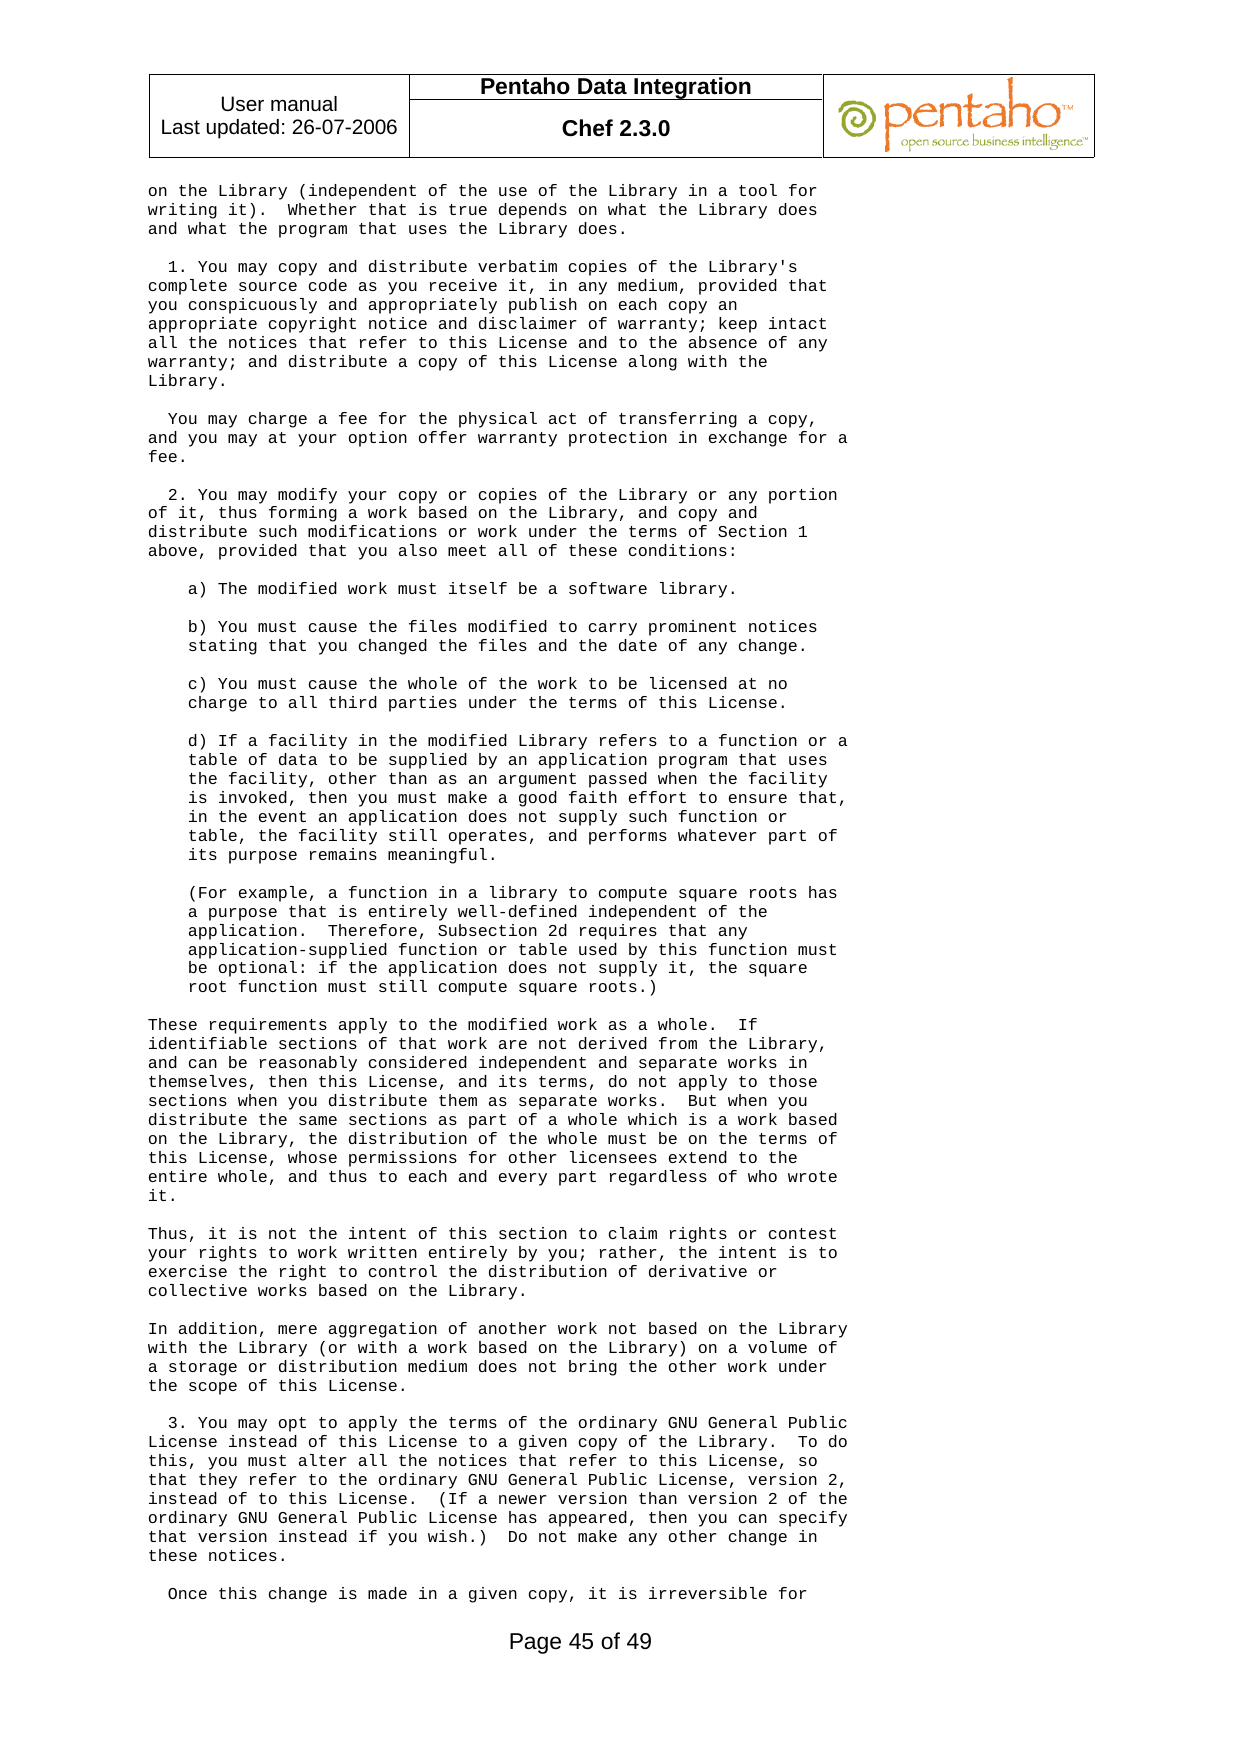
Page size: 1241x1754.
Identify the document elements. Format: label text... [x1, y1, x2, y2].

text on the Library (independent of the use of the Library in a tool for writing it). Whether that is true depends on what the Library does and what the program that uses the Library does. 1. You may copy and distribute verbatim copies of the Library's complete source code as you receive it, in any medium, provided that you conspicuously and appropriately publish on each copy an appropriate copyright notice and disclaimer of warranty; keep intact all the notices that refer to this License and to the absence of any warranty; and distribute a copy of this License along with the Library. You may charge a fee for the physical act of transferring a copy, and you may at your option offer warranty protection in exchange for a fee. 2. You may modify your copy or copies of the Library or any portion of it, thus forming a work based on the Library, and copy and distribute such modifications or work under the terms of Section 1 above, provided that you also meet all of these conditions: a) The modified work must itself be a software library. b) You must cause the files modified to carry prominent notices stating that you changed the files and the date of any change. c) You must cause the whole of the work to be licensed at no charge to all third parties under the terms of this License. d) If a facility in the modified Library refers to a function or a table of data to be supplied by an application program that uses the facility, other than as an argument passed when the facility is invoked, then you must make a good faith effort to ensure that, in the event an application does not supply such function or table, the facility still operates, and performs whatever part of its purpose remains meaningful. (For example, a function in a library to compute square roots has a purpose that is entirely well-defined independent of the application. Therefore, Subsection 2d requires that any application-supplied function or table used by this function must be optional: if the application does not supply it, the square root function must still compute square roots.) These requirements apply to the modified work as a whole. If identifiable sections of that work are not derived from the Library, and can be reasonably considered independent and separate works in themselves, then this License, and its terms, do not apply to those sections when you distribute them as separate works. But when you distribute the same sections as part of a whole which is a work based on the Library, the distribution of the whole must be on the terms of this License, whose permissions for other licensees extend to the entire whole, and thus to each and every part regardless of who wrote it. Thus, it is not the intent of this section to claim rights or contest your rights to work written entirely by you; rather, the intent is to exercise the right to control the distribution of derivative or collective works based on the Library. In addition, mere aggregation of another work not based on the Library with the Library (or with a work based on the Library) on a volume of a storage or distribution medium does not bring the other work under the scope of this License. 3. You may opt to apply the terms of the ordinary GNU General Public License instead of this License to a given copy of the Library. To do this, you must alter all the notices that refer to this License, so that they refer to the ordinary GNU General Public License, version 2, instead of to this License. (If a newer version than version 2 of the ordinary GNU General Public License has appeared, then you can specify that version instead if you wish.) Do not make any other change in these notices. Once this change is made in a given copy, it is irreversible for [148, 183, 1092, 1604]
